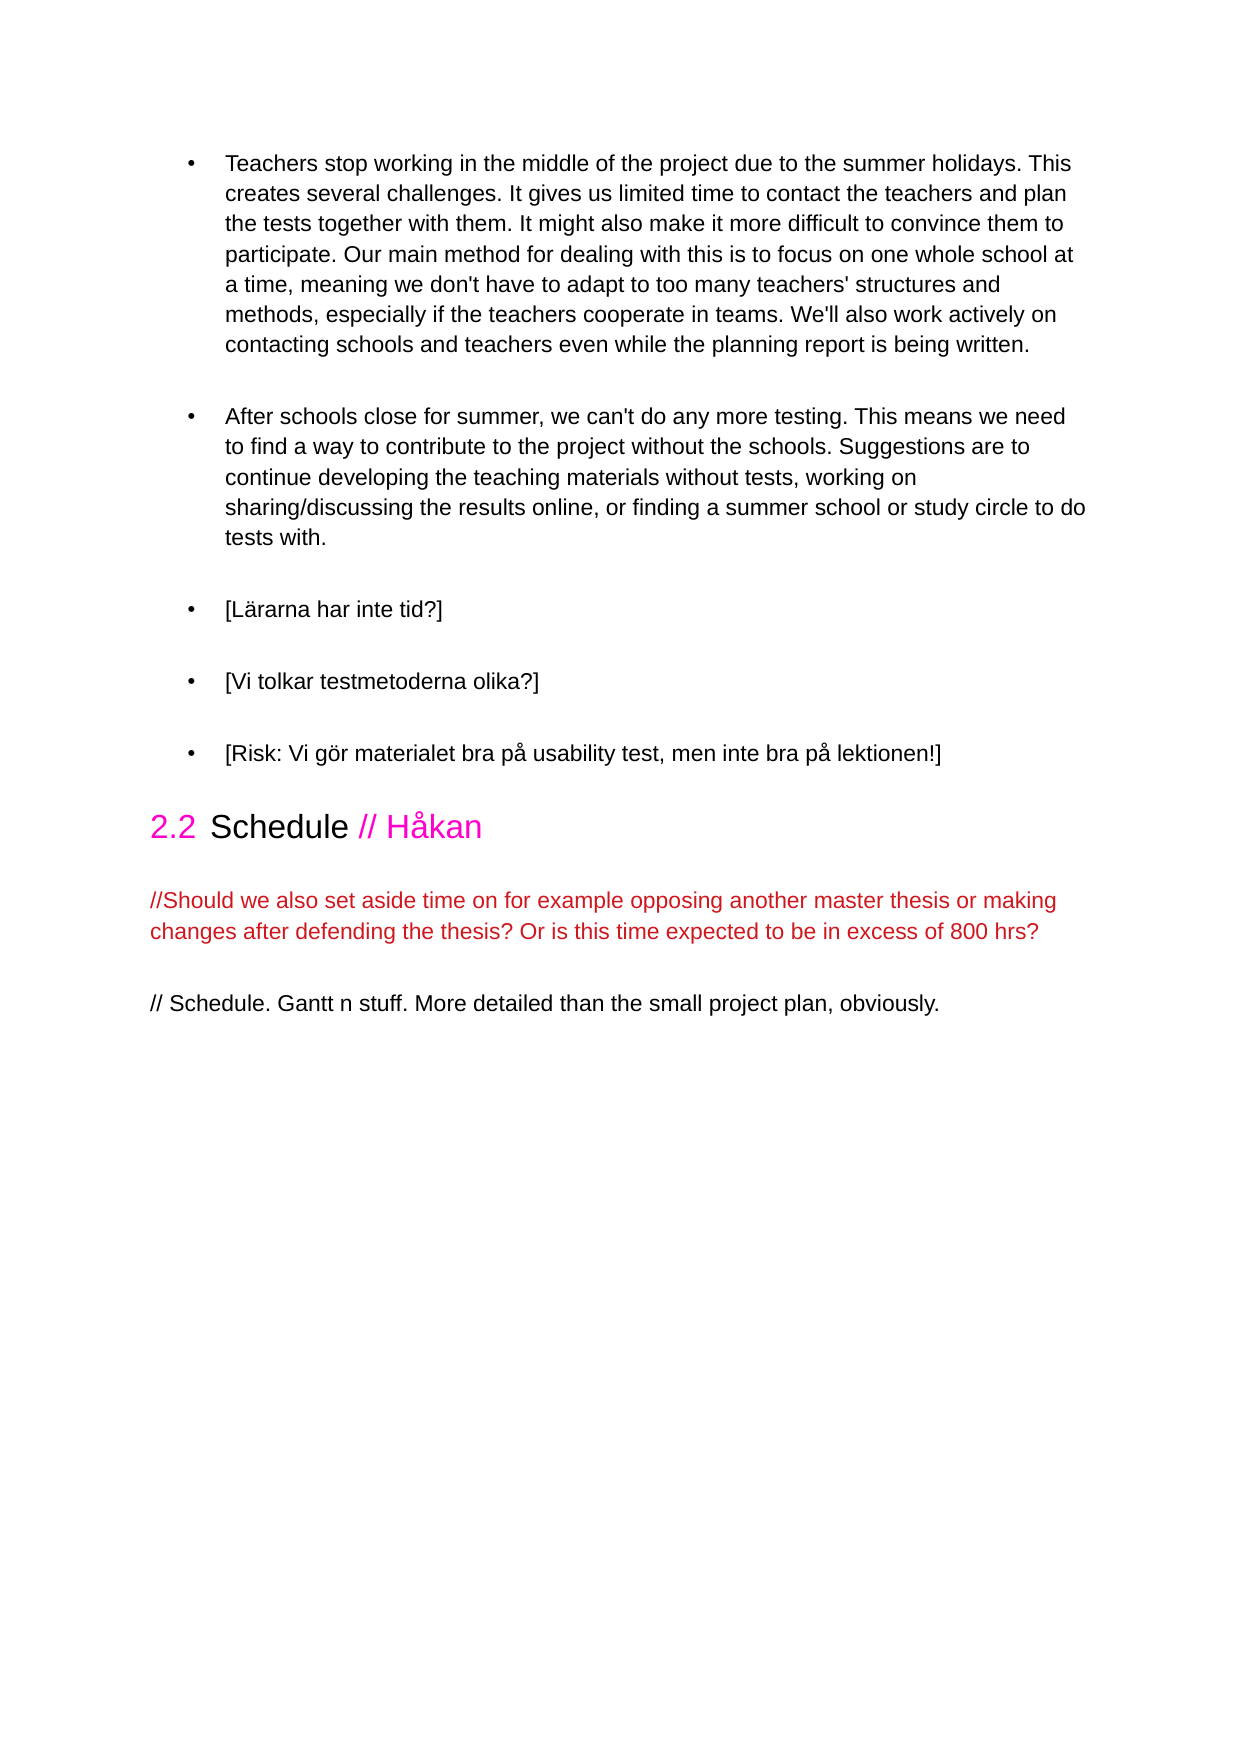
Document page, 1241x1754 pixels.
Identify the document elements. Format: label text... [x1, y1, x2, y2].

list [Risk: Vi gör materialet bra på usability test, men inte bra på lektionen!] [187, 739, 1090, 766]
subtitle Schedule // Håkan [150, 807, 1090, 846]
text //Should we also set aside time on for example opposing another master thesis or making changes after defending the thesis? Or is this time expected to be in excess of 800 hrs? [150, 887, 1090, 944]
text // Schedule. Gantt n stuff. More detailed than the small project plan, obviously. [150, 989, 1090, 1016]
list [Lärarna har inte tid?] [187, 596, 1090, 622]
list [Vi tolkar testmetoderna olika?] [187, 668, 1090, 694]
list Teachers stop working in the middle of the project due to the summer holidays. This creates several challenges. It gives us limited time to contact the teachers and plan the tests together with them. It might also make it more difficult to convince them to participate. Our main method for dealing with this is to focus on one whole school at a time, meaning we don't have to adapt to too many teachers' structures and methods, especially if the teachers cooperate in teams. We'll also work actively on contacting schools and teachers even while the planning report is being written. [187, 150, 1090, 358]
list After schools close for summer, we can't do any more testing. This means we need to find a way to contribute to the project without the schools. Suggestions are to continue developing the teaching materials without tests, working on sharing/discussing the results online, or finding a summer school or study circle to do tests with. [187, 403, 1090, 550]
